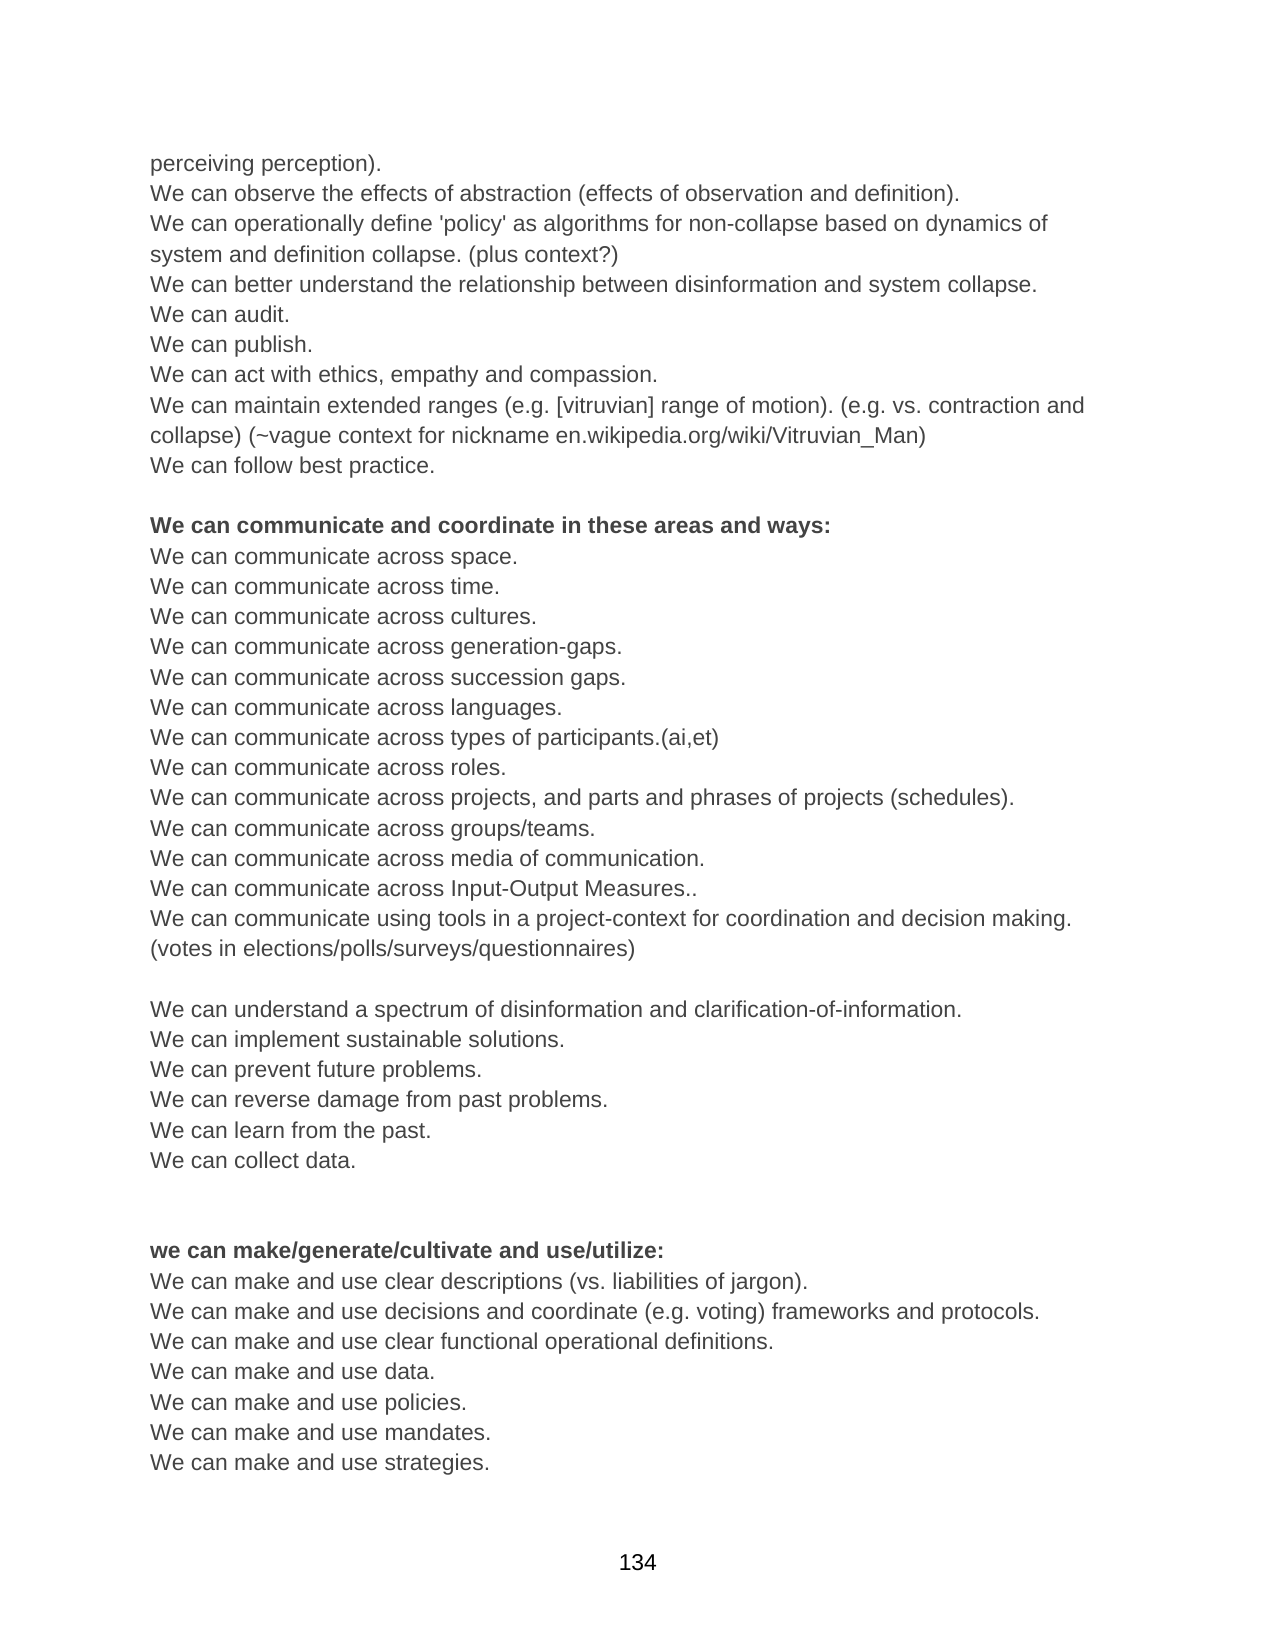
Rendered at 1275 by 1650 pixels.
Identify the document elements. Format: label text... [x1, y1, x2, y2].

text We can operationally define 'policy' as algorithms for non-collapse based on dynamics of system and definition collapse. (plus context?) [150, 210, 1125, 267]
text We can communicate across types of participants.(ai,et) [150, 724, 1125, 750]
text We can communicate across succession gaps. [150, 663, 1125, 690]
text We can communicate across roles. [150, 754, 1125, 781]
text We can make and use decisions and coordinate (e.g. voting) frameworks and protocols. [150, 1298, 1125, 1324]
text We can reverse damage from past problems. [150, 1086, 1125, 1113]
text We can communicate across groups/teams. [150, 814, 1125, 841]
text We can make and use strategies. [150, 1449, 1125, 1475]
text We can publish. [150, 331, 1125, 358]
text We can learn from the past. [150, 1117, 1125, 1143]
text We can communicate and coordinate in these areas and ways: [150, 512, 1125, 539]
text We can communicate across Input-Output Measures.. [150, 875, 1125, 901]
text We can communicate across projects, and parts and phrases of projects (schedules). [150, 784, 1125, 811]
text We can make and use clear descriptions (vs. liabilities of jargon). [150, 1268, 1125, 1294]
text We can observe the effects of abstraction (effects of observation and definition). [150, 180, 1125, 207]
text We can make and use data. [150, 1358, 1125, 1385]
text We can audit. [150, 301, 1125, 327]
text We can better understand the relationship between disinformation and system collapse. [150, 271, 1125, 297]
text We can communicate across space. [150, 543, 1125, 569]
text We can collect data. [150, 1147, 1125, 1173]
text We can implement sustainable solutions. [150, 1026, 1125, 1052]
text We can prevent future problems. [150, 1056, 1125, 1083]
text We can make and use mandates. [150, 1419, 1125, 1445]
text We can understand a spectrum of disinformation and clarification-of-information. [150, 996, 1125, 1022]
text We can communicate across generation-gaps. [150, 633, 1125, 660]
text We can communicate across cultures. [150, 603, 1125, 629]
text We can communicate across time. [150, 573, 1125, 599]
text we can make/generate/cultivate and use/utilize: [150, 1237, 1125, 1264]
text perceiving perception). [150, 150, 1125, 176]
text We can make and use clear functional operational definitions. [150, 1328, 1125, 1354]
text We can communicate using tools in a project-context for coordination and decision making.(votes in elections/polls/surveys/questionnaires) [150, 905, 1125, 962]
text We can make and use policies. [150, 1388, 1125, 1415]
text We can maintain extended ranges (e.g. [vitruvian] range of motion). (e.g. vs. contraction and collapse) (~vague context for nickname en.wikipedia.org/wiki/Vitruvian_Man) [150, 392, 1125, 448]
text We can act with ethics, empathy and compassion. [150, 361, 1125, 388]
text We can follow best practice. [150, 452, 1125, 478]
text We can communicate across media of communication. [150, 845, 1125, 871]
text We can communicate across languages. [150, 694, 1125, 720]
